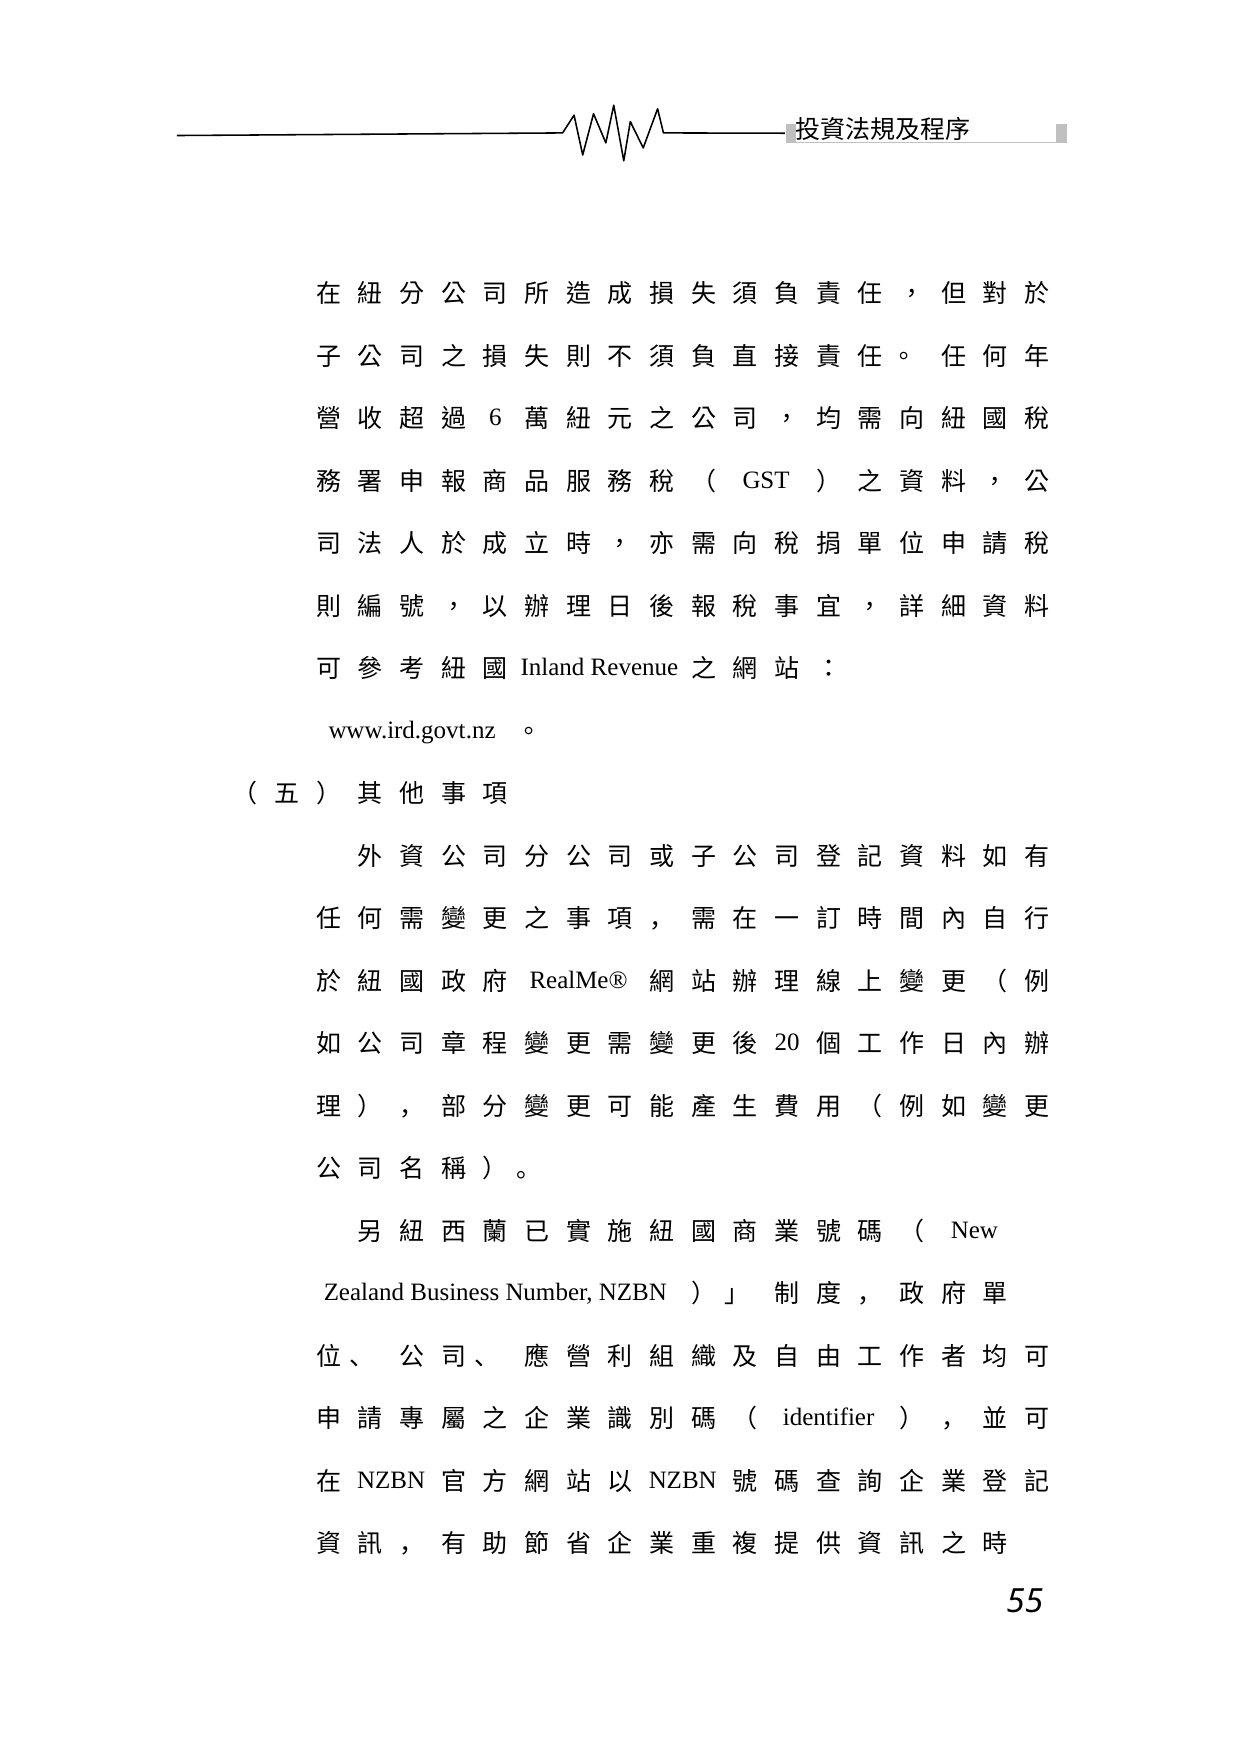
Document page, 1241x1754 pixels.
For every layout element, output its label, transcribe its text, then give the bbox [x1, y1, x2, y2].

text 外資公司分公司或子公司登記資料如有任何需變更之事項，需在一訂時間內自行於紐國政府RealMe®網站辦理線上變更（例如公司章程變更需變更後20個工作日內辦理），部分變更可能產生費用（例如變更公司名稱）。 [281, 813, 1058, 1188]
text 另紐西蘭已實施紐國商業號碼（New Zealand Business Number, NZBN）」制度，政府單位、公司、應營利組織及自由工作者均可申請專屬之企業識別碼（identifier），並可在NZBN官方網站以NZBN號碼查詢企業登記資訊，有助節省企業重複提供資訊之時 [281, 1188, 1058, 1563]
text （五）其他事項 [207, 750, 1058, 813]
text 在紐分公司所造成損失須負責任，但對於子公司之損失則不須負直接責任。任何年營收超過6萬紐元之公司，均需向紐國稅務署申報商品服務稅（GST）之資料，公司法人於成立時，亦需向稅捐單位申請稅則編號，以辦理日後報稅事宜，詳細資料可參考紐國Inland Revenue之網站：www.ird.govt.nz。 [281, 250, 1058, 750]
